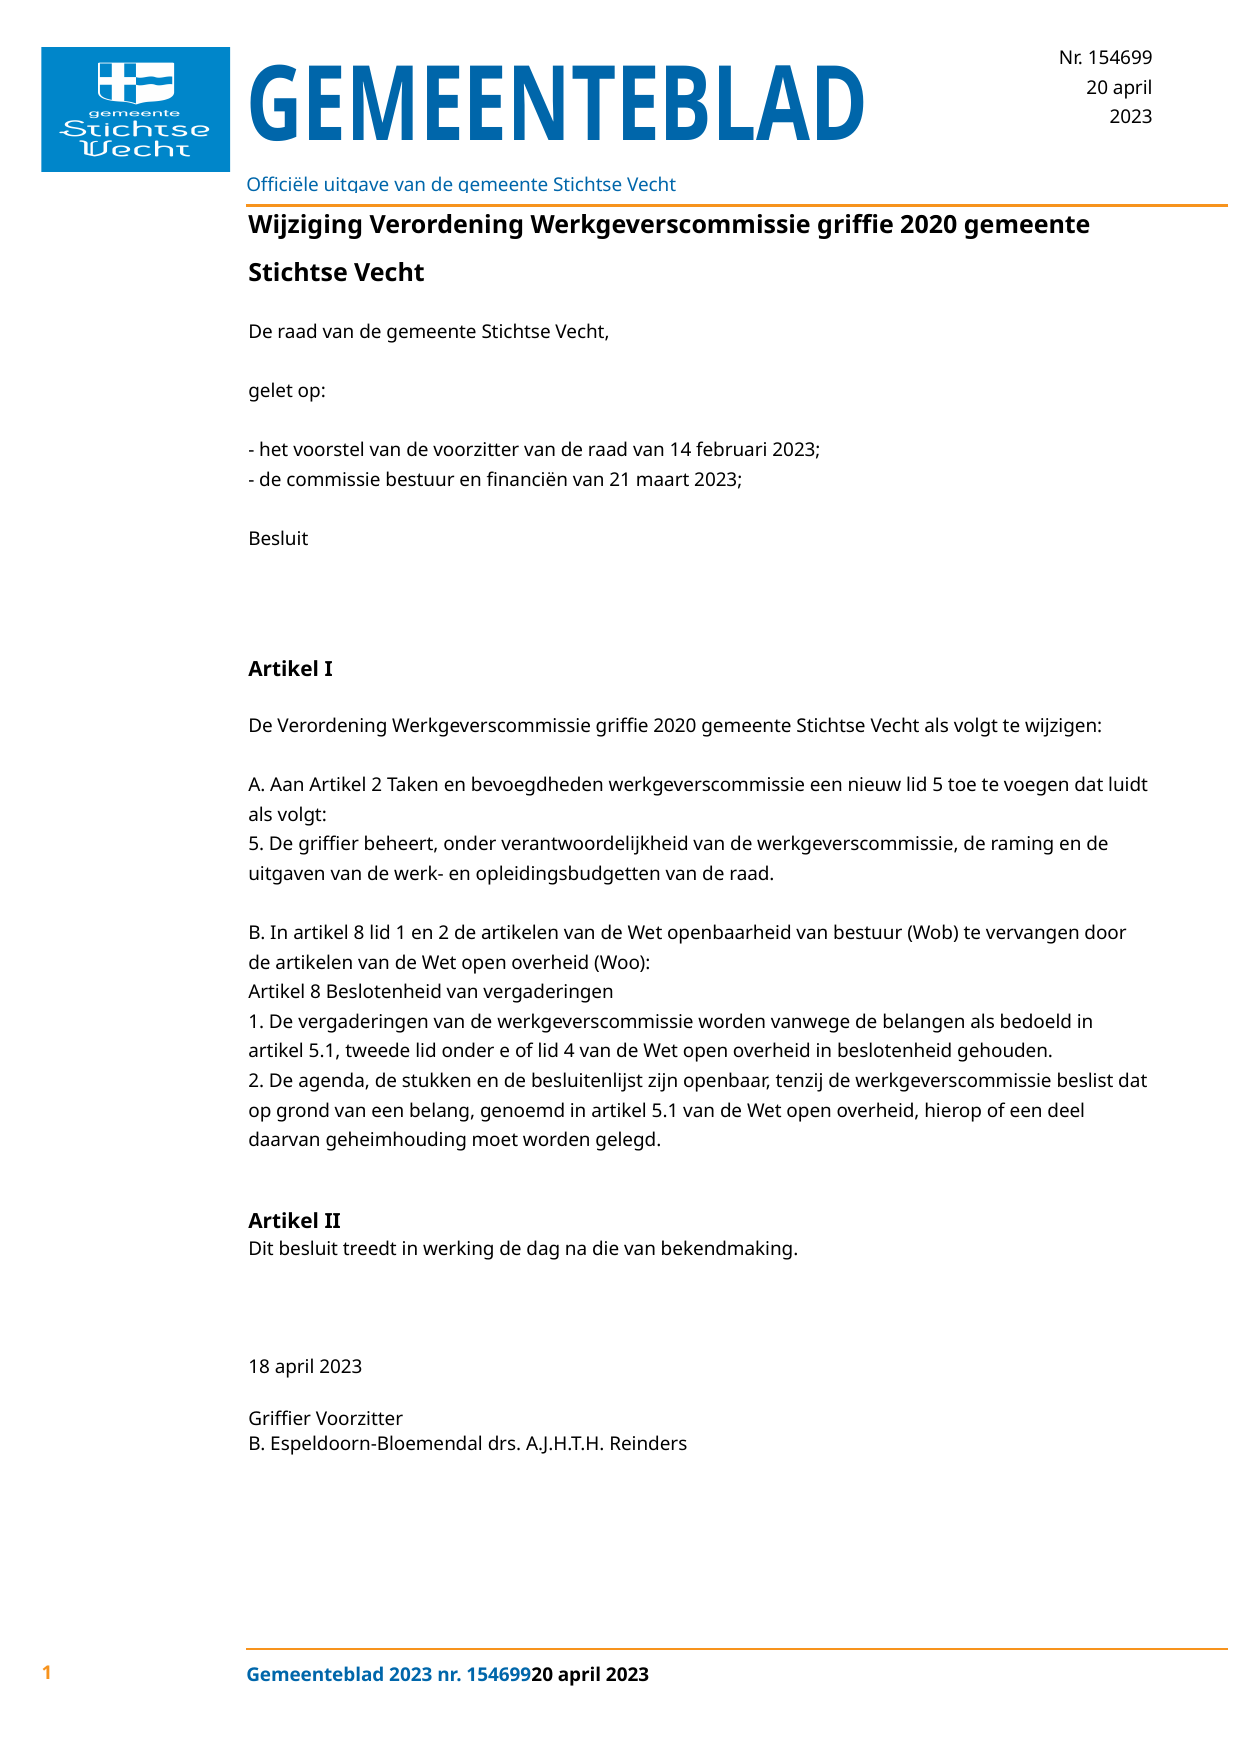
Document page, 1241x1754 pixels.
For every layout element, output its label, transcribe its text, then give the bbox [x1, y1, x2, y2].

text gelet op: [248, 377, 1152, 403]
text 1. De vergaderingen van de werkgeverscommissie worden vanwege de belangen als bedoeld in artikel 5.1, tweede lid onder e of lid 4 van de Wet open overheid in beslotenheid gehouden. [248, 1008, 1152, 1063]
text 18 april 2023 [248, 1353, 1152, 1379]
text Artikel 8 Beslotenheid van vergaderingen [248, 978, 1152, 1004]
text A. Aan Artikel 2 Taken en bevoegdheden werkgeverscommissie een nieuw lid 5 toe te voegen dat luidt als volgt: [248, 771, 1152, 827]
text Artikel II [248, 1206, 1152, 1235]
text 2. De agenda, de stukken en de besluitenlijst zijn openbaar, tenzij de werkgeverscommissie beslist dat op grond van een belang, genoemd in artikel 5.1 van de Wet open overheid, hierop of een deel daarvan geheimhouding moet worden gelegd. [248, 1067, 1152, 1152]
picture [99, 63, 135, 101]
text Artikel I [248, 654, 1152, 683]
text Dit besluit treedt in werking de dag na die van bekendmaking. [248, 1235, 1152, 1261]
picture [137, 63, 174, 103]
text 5. De griffier beheert, onder verantwoordelijkheid van de werkgeverscommissie, de raming en de uitgaven van de werk- en opleidingsbudgetten van de raad. [248, 831, 1152, 886]
text Besluit [248, 525, 1152, 551]
text - de commissie bestuur en financiën van 21 maart 2023; [248, 466, 1152, 492]
text Wijziging Verordening Werkgeverscommissie griffie 2020 gemeente Stichtse Vecht [248, 207, 1152, 288]
text B. In artikel 8 lid 1 en 2 de artikelen van de Wet openbaarheid van bestuur (Wob) te vervangen door de artikelen van de Wet open overheid (Woo): [248, 919, 1152, 975]
text Griffier Voorzitter [248, 1405, 1152, 1430]
text - het voorstel van de voorzitter van de raad van 14 februari 2023; [248, 436, 1152, 462]
text De Verordening Werkgeverscommissie griffie 2020 gemeente Stichtse Vecht als volgt te wijzigen: [248, 712, 1152, 738]
text De raad van de gemeente Stichtse Vecht, [248, 318, 1152, 344]
text B. Espeldoorn-Bloemendal drs. A.J.H.T.H. Reinders [248, 1430, 1152, 1456]
